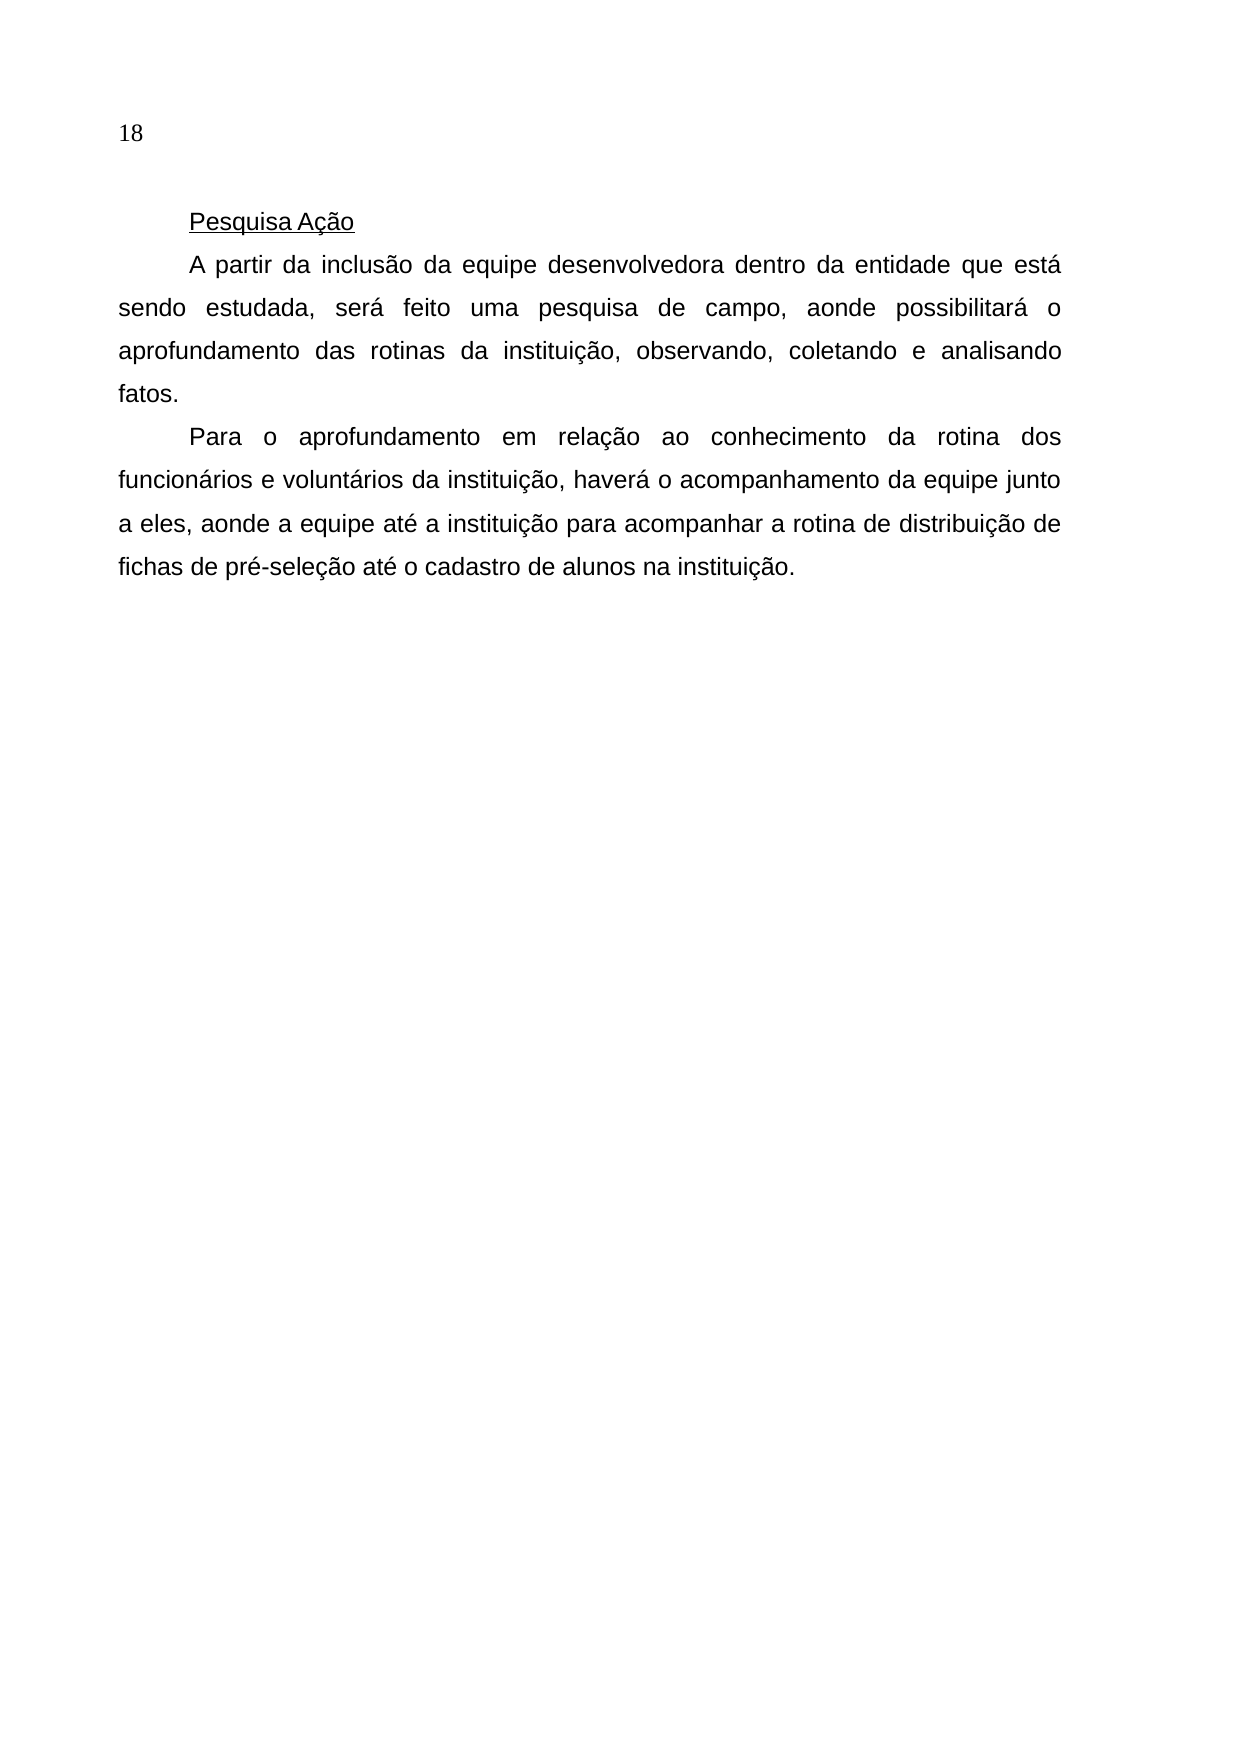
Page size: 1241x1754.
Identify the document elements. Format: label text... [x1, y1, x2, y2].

text Pesquisa Ação [118, 207, 1063, 235]
text A partir da inclusão da equipe desenvolvedora dentro da entidade que está sendo estudada, será feito uma pesquisa de campo, aonde possibilitará o aprofundamento das rotinas da instituição, observando, coletando e analisando fatos. [118, 250, 1063, 408]
text Para o aprofundamento em relação ao conhecimento da rotina dos funcionários e voluntários da instituição, haverá o acompanhamento da equipe junto a eles, aonde a equipe até a instituição para acompanhar a rotina de distribuição de fichas de pré-seleção até o cadastro de alunos na instituição. [118, 422, 1063, 580]
